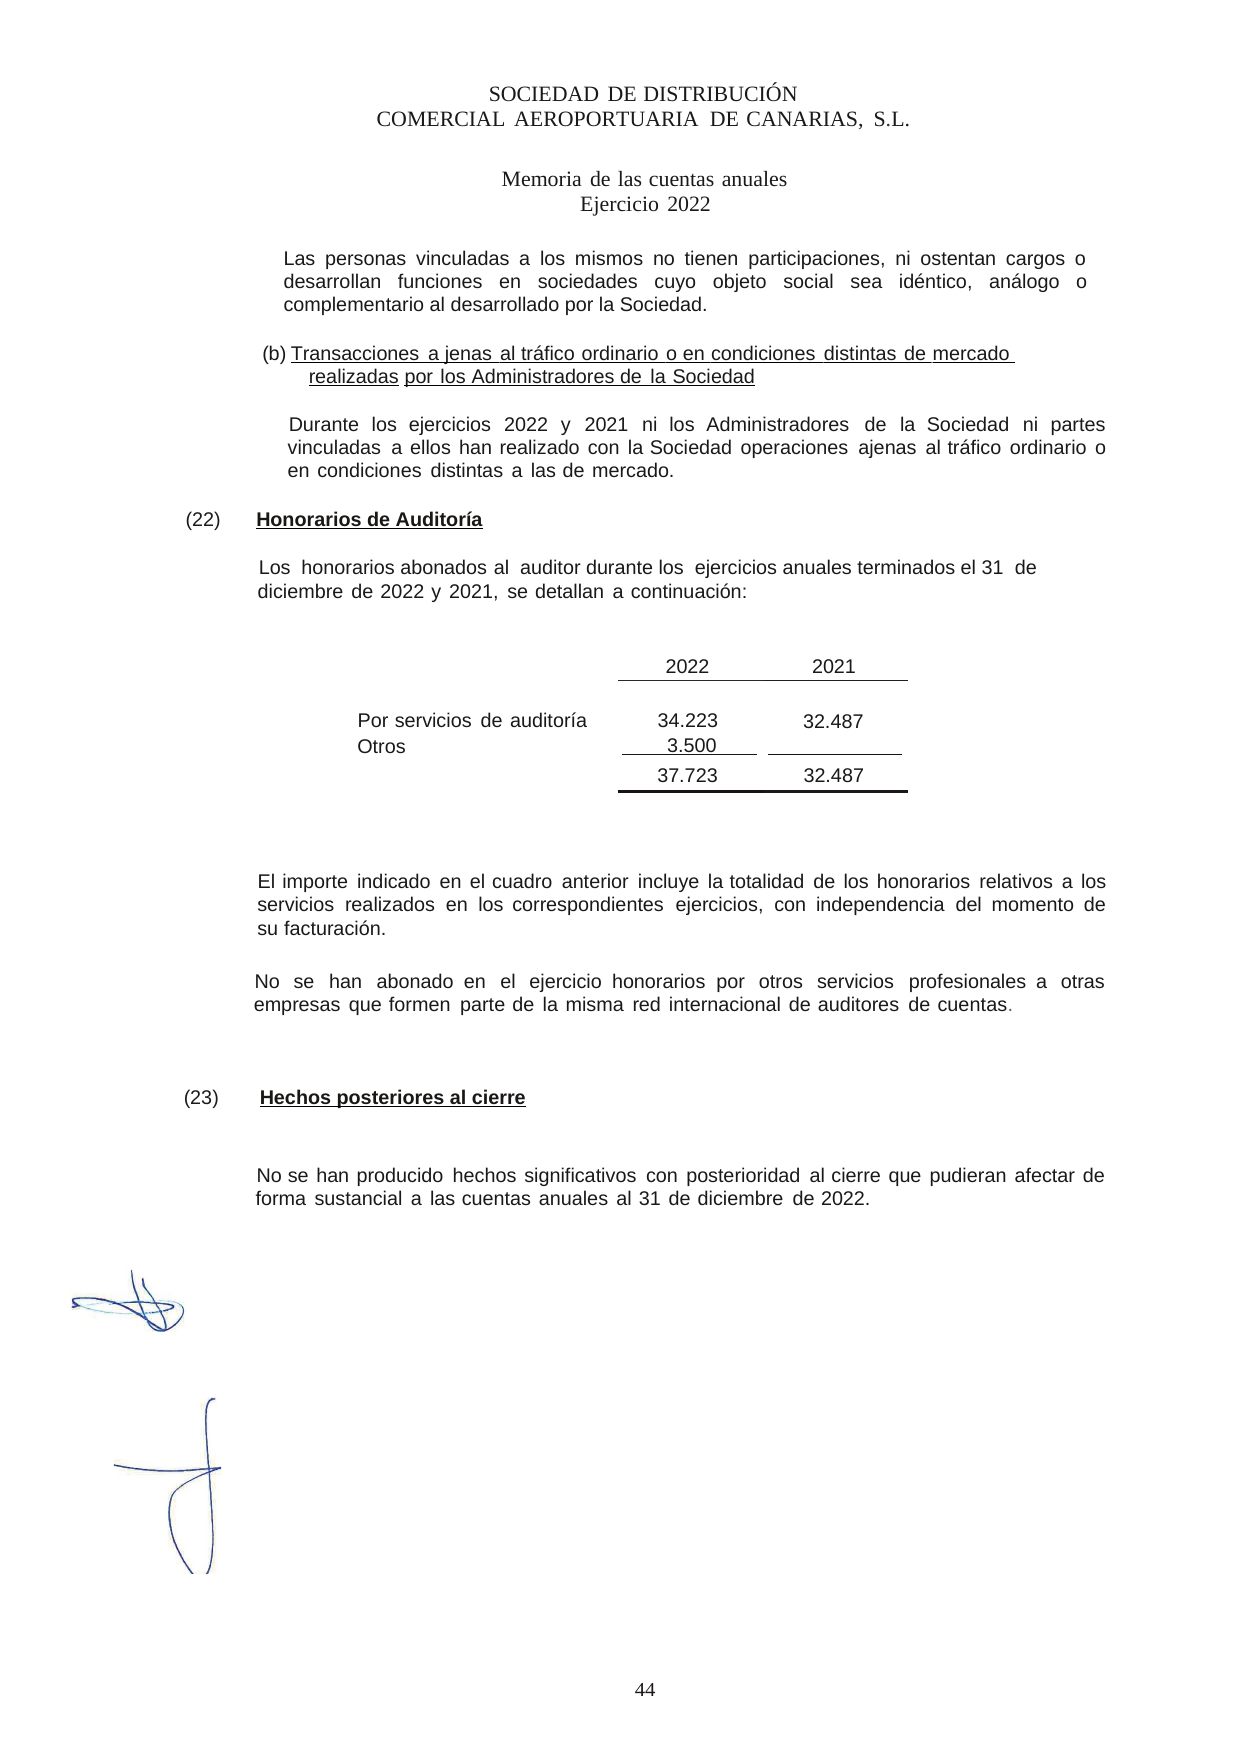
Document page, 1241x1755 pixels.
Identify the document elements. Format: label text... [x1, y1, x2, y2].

table_cell Por servicios de auditoría [351, 680, 618, 733]
text Las personas vinculadas a los mismos no tienen participaciones, ni ostentan cargos o desarrollan funciones en sociedades cuyo objeto social sea idéntico, análogo o complementario al desarrollado por la Sociedad. [283, 246, 1088, 316]
text Los honorarios abonados al auditor durante los ejercicios anuales terminados el 31 de diciembre de 2022 y 2021, se detallan a continuación: [257, 556, 1118, 602]
text No se han abonado en el ejercicio honorarios por otros servicios profesionales a otras empresas que formen parte de la misma red internacional de auditores de cuentas. [253, 969, 1105, 1015]
table_cell 32.487 [763, 681, 908, 733]
list Honorarios de Auditoría [185, 508, 1118, 530]
table_cell [351, 762, 618, 790]
table_cell [763, 734, 908, 762]
table_cell 3.500 [618, 734, 762, 762]
table_header 2022 [618, 647, 762, 680]
subtitle Memoria de las cuentas anuales Ejercicio 2022 [501, 166, 791, 217]
table_cell 34.223 [618, 681, 762, 733]
table_cell 32.487 [763, 762, 908, 790]
table_cell Otros [351, 734, 618, 762]
text Durante los ejercicios 2022 y 2021 ni los Administradores de la Sociedad ni partes vinculadas a ellos han realizado con la Sociedad operaciones ajenas al tráfico ordinario o en condiciones distintas a las de mercado. [287, 413, 1106, 482]
list Hechos posteriores al cierre [183, 1086, 1118, 1108]
subtitle SOCIEDAD DE DISTRIBUCIÓN COMERCIAL AEROPORTUARIA DE CANARIAS, S.L. [376, 81, 925, 131]
list Transacciones a jenas al tráfico ordinario o en condiciones distintas de mercado realizadas por los Administradores de la Sociedad [262, 342, 1106, 388]
text No se han producido hechos significativos con posterioridad al cierre que pudieran afectar de forma sustancial a las cuentas anuales al 31 de diciembre de 2022. [255, 1164, 1105, 1210]
table_header [351, 647, 618, 680]
text El importe indicado en el cuadro anterior incluye la totalidad de los honorarios relativos a los servicios realizados en los correspondientes ejercicios, con independencia del momento de su facturación. [257, 870, 1106, 939]
table_cell 37.723 [618, 762, 762, 790]
table_header 2021 [763, 647, 908, 680]
